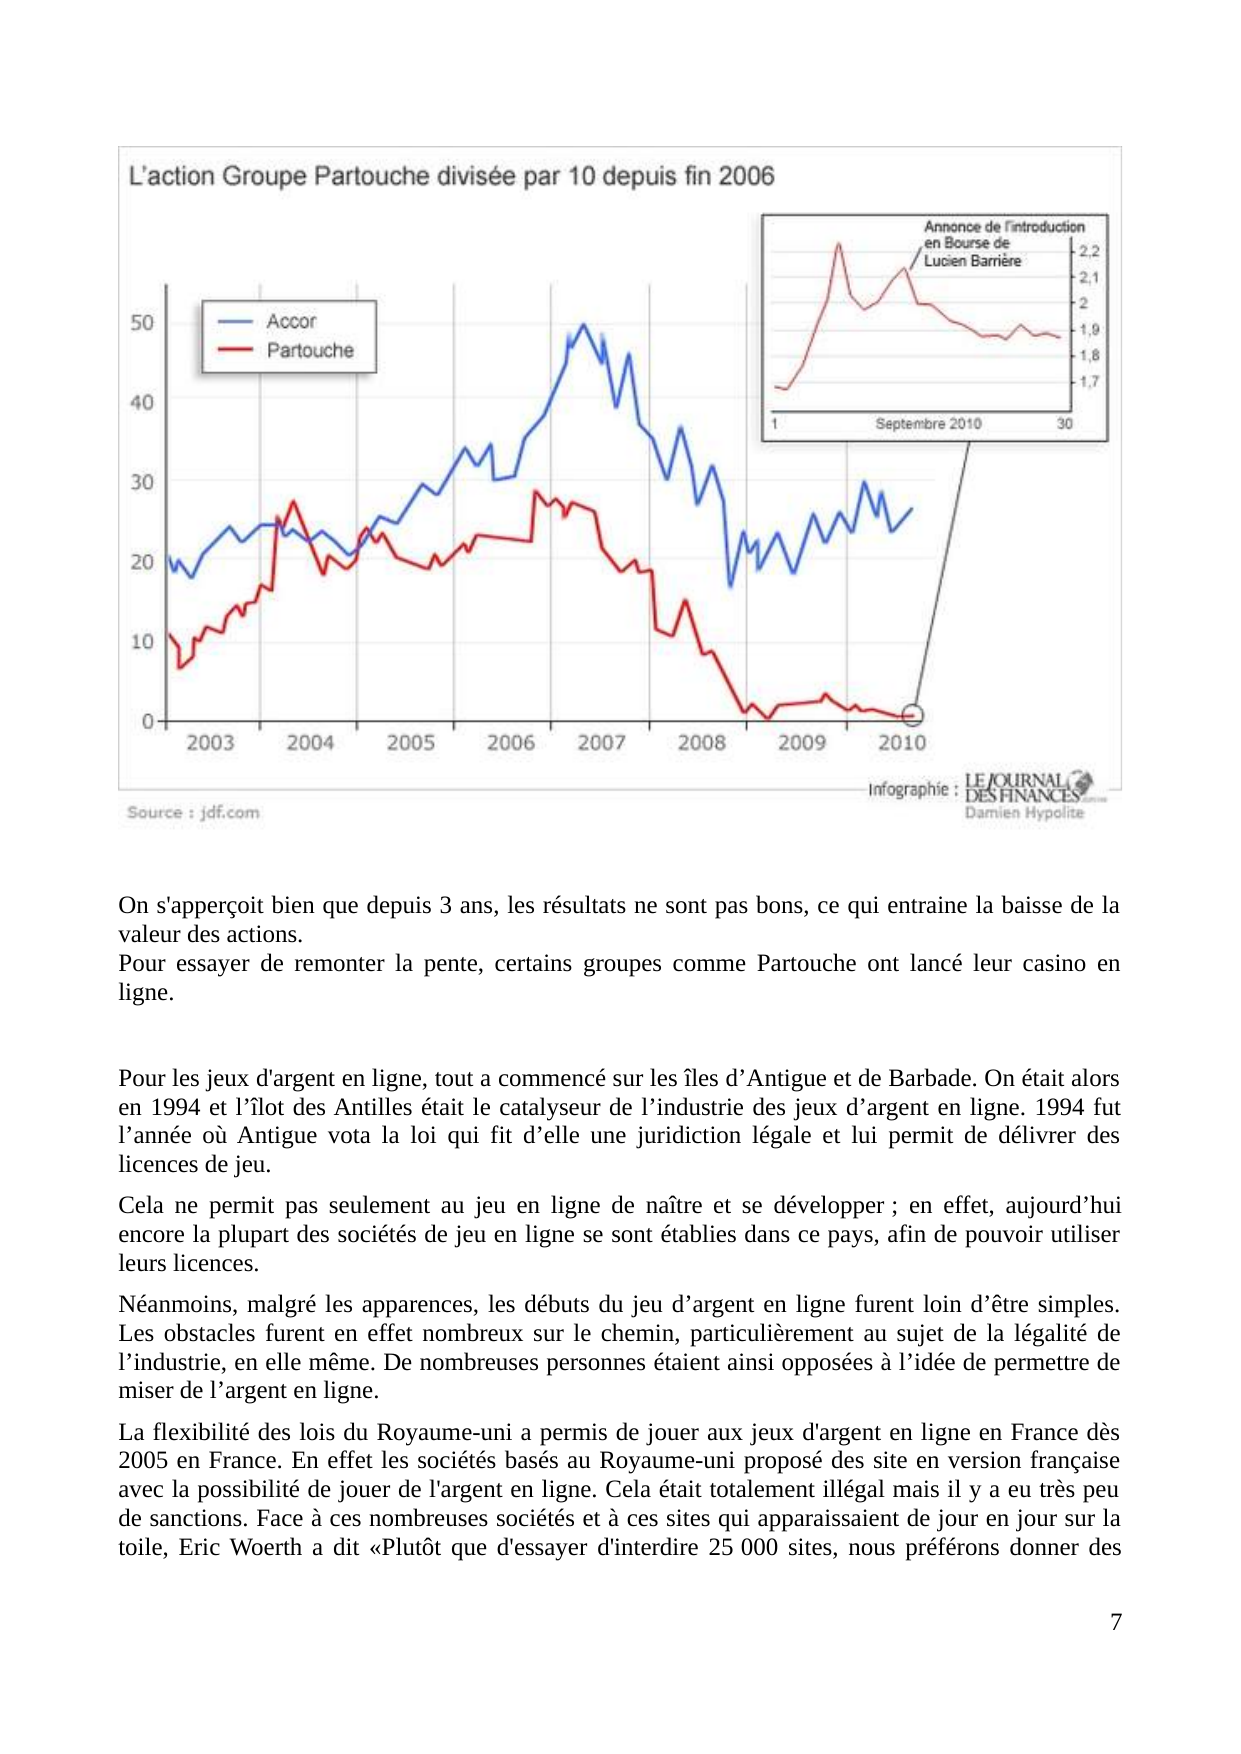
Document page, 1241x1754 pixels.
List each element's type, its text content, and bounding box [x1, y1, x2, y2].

text Pour les jeux d'argent en ligne, tout a commencé sur les îles d’Antigue et de Barbade. On était alors en 1994 et l’îlot des Antilles était le catalyseur de l’industrie des jeux d’argent en ligne. 1994 fut l’année où Antigue vota la loi qui fit d’elle une juridiction légale et lui permit de délivrer des licences de jeu. [118, 1063, 1122, 1178]
text Cela ne permit pas seulement au jeu en ligne de naître et se développer ; en effet, aujourd’hui encore la plupart des sociétés de jeu en ligne se sont établies dans ce pays, afin de pouvoir utiliser leurs licences. [118, 1190, 1122, 1277]
text Pour essayer de remonter la pente, certains groupes comme Partouche ont lancé leur casino en ligne. [118, 948, 1122, 1005]
picture [118, 146, 1123, 833]
text On s'apperçoit bien que depuis 3 ans, les résultats ne sont pas bons, ce qui entraine la baisse de la valeur des actions. [118, 890, 1122, 948]
text La flexibilité des lois du Royaume-uni a permis de jouer aux jeux d'argent en ligne en France dès 2005 en France. En effet les sociétés basés au Royaume-uni proposé des site en version française avec la possibilité de jouer de l'argent en ligne. Cela était totalement illégal mais il y a eu très peu de sanctions. Face à ces nombreuses sociétés et à ces sites qui apparaissaient de jour en jour sur la toile, Eric Woerth a dit «Plutôt que d'essayer d'interdire 25 000 sites, nous préférons donner des [118, 1417, 1122, 1560]
text Néanmoins, malgré les apparences, les débuts du jeu d’argent en ligne furent loin d’être simples. Les obstacles furent en effet nombreux sur le chemin, particulièrement au sujet de la légalité de l’industrie, en elle même. De nombreuses personnes étaient ainsi opposées à l’idée de permettre de miser de l’argent en ligne. [118, 1289, 1122, 1404]
